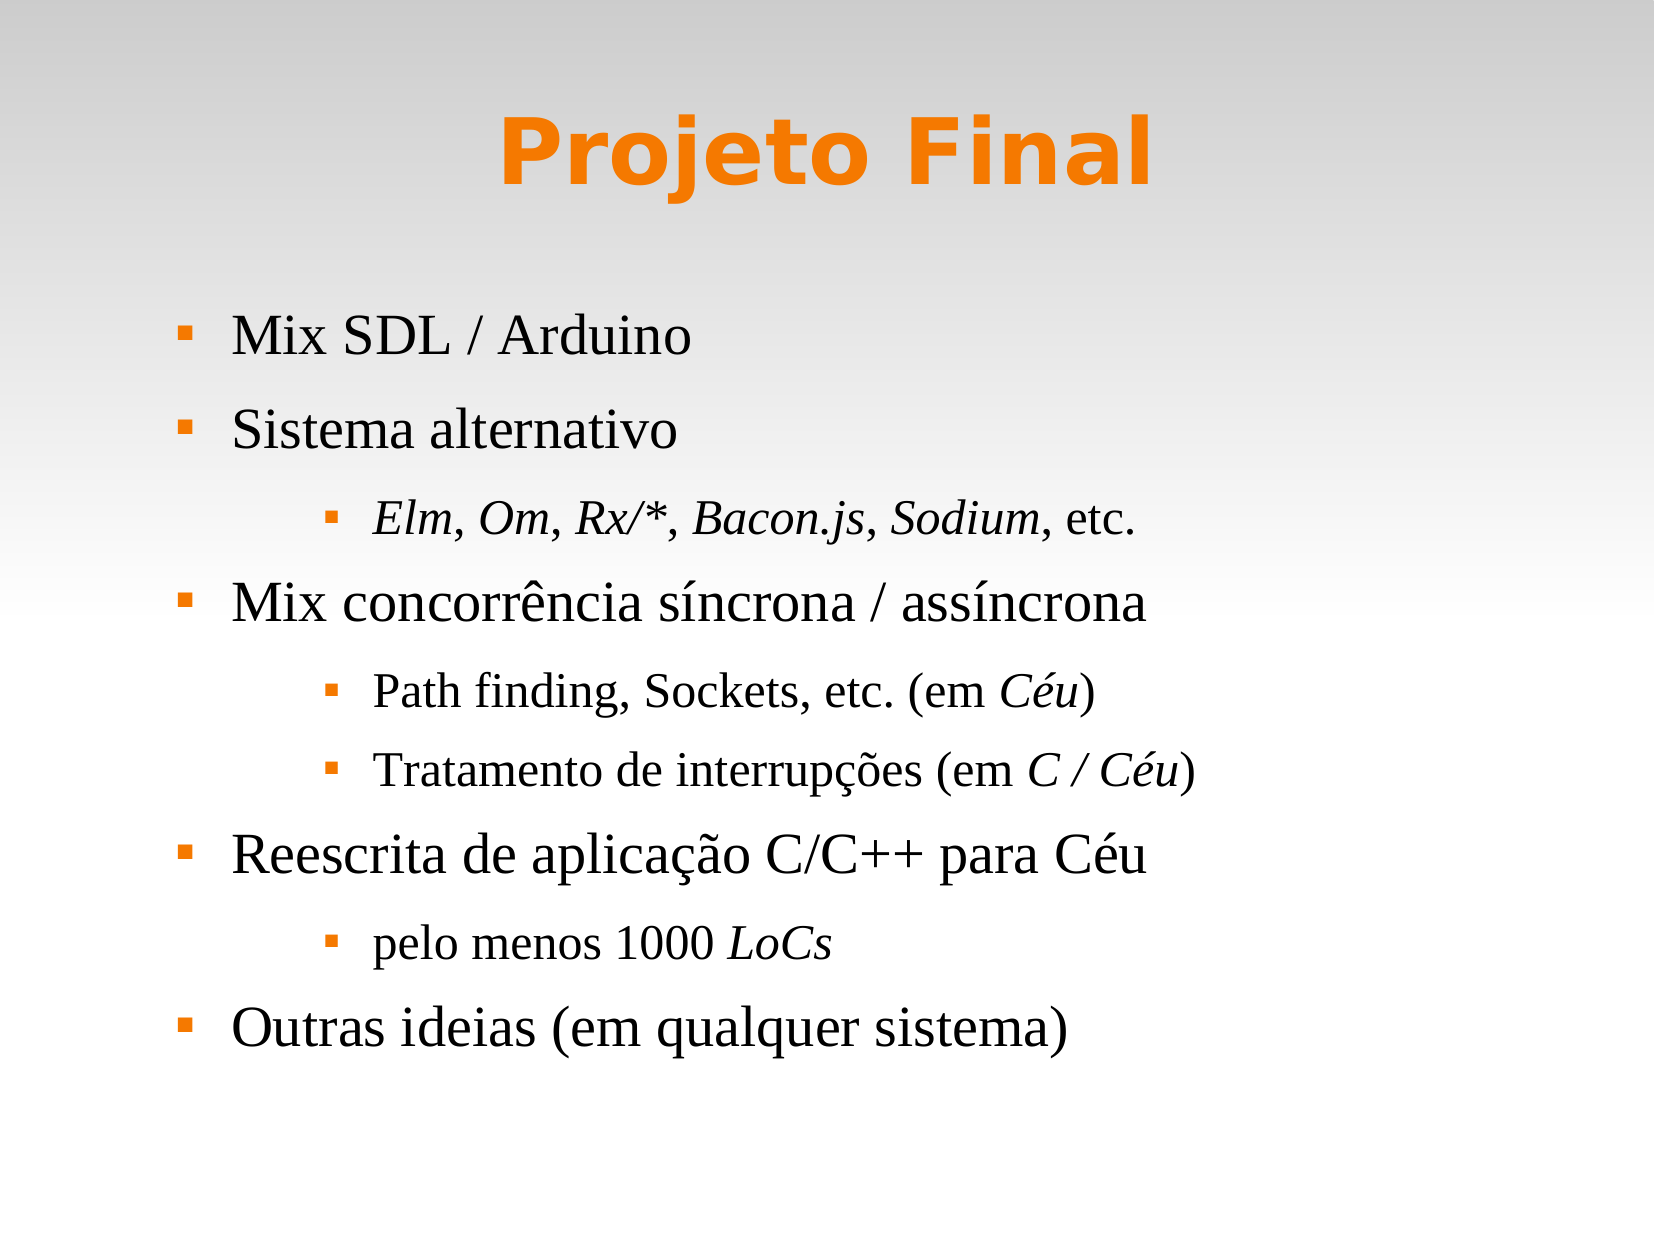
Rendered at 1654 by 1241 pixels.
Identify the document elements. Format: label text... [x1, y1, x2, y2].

list Mix SDL / Arduino Sistema alternativo Elm, Om, Rx/*, Bacon.js, Sodium, etc. Mix concorrência síncrona / assíncrona Path finding, Sockets, etc. (em Céu) Tratamento de interrupções (em C / Céu) Reescrita de aplicação C/C++ para Céu pelo menos 1000 LoCs Outras ideias (em qualquer sistema) [89, 302, 1576, 1206]
title Projeto Final [82, 49, 1571, 257]
